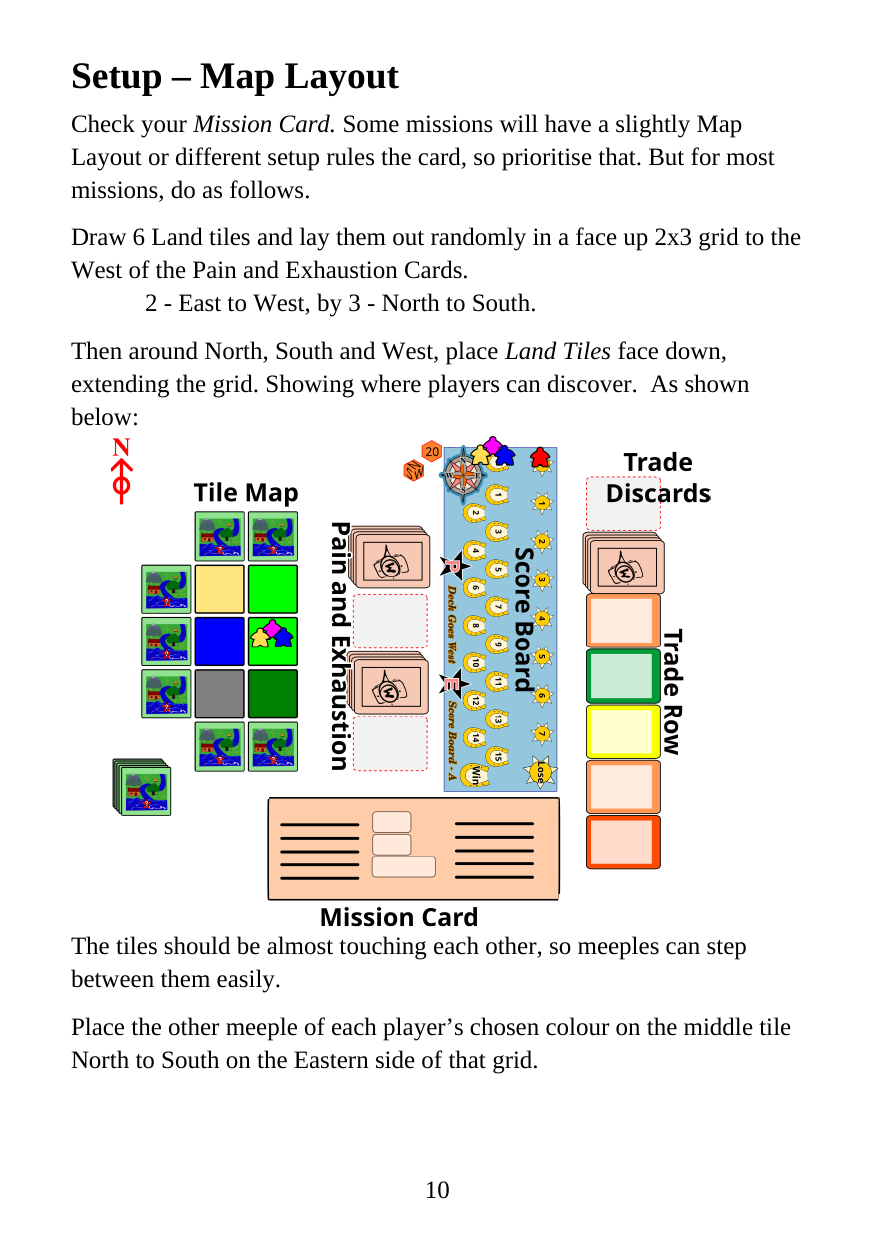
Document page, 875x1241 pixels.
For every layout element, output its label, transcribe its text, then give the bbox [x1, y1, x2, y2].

text Place the other meeple of each player’s chosen colour on the middle tile North to South on the Eastern side of that grid. [71, 1012, 803, 1074]
text Draw 6 Land tiles and lay them out randomly in a face up 2x3 grid to the West of the Pain and Exhaustion Cards. 2 - East to West, by 3 - North to South. [71, 222, 803, 317]
text Check your Mission Card. Some missions will have a slightly Map Layout or different setup rules the card, so prioritise that. But for most missions, do as follows. [71, 109, 803, 203]
text The tiles should be almost touching each other, so meeples can step between them easily. [71, 927, 803, 993]
text Then around North, South and West, place Land Tiles face down, extending the grid. Showing where players can discover. As shown below: [71, 336, 803, 431]
subtitle Setup – Map Layout [71, 53, 803, 96]
picture [110, 436, 711, 927]
